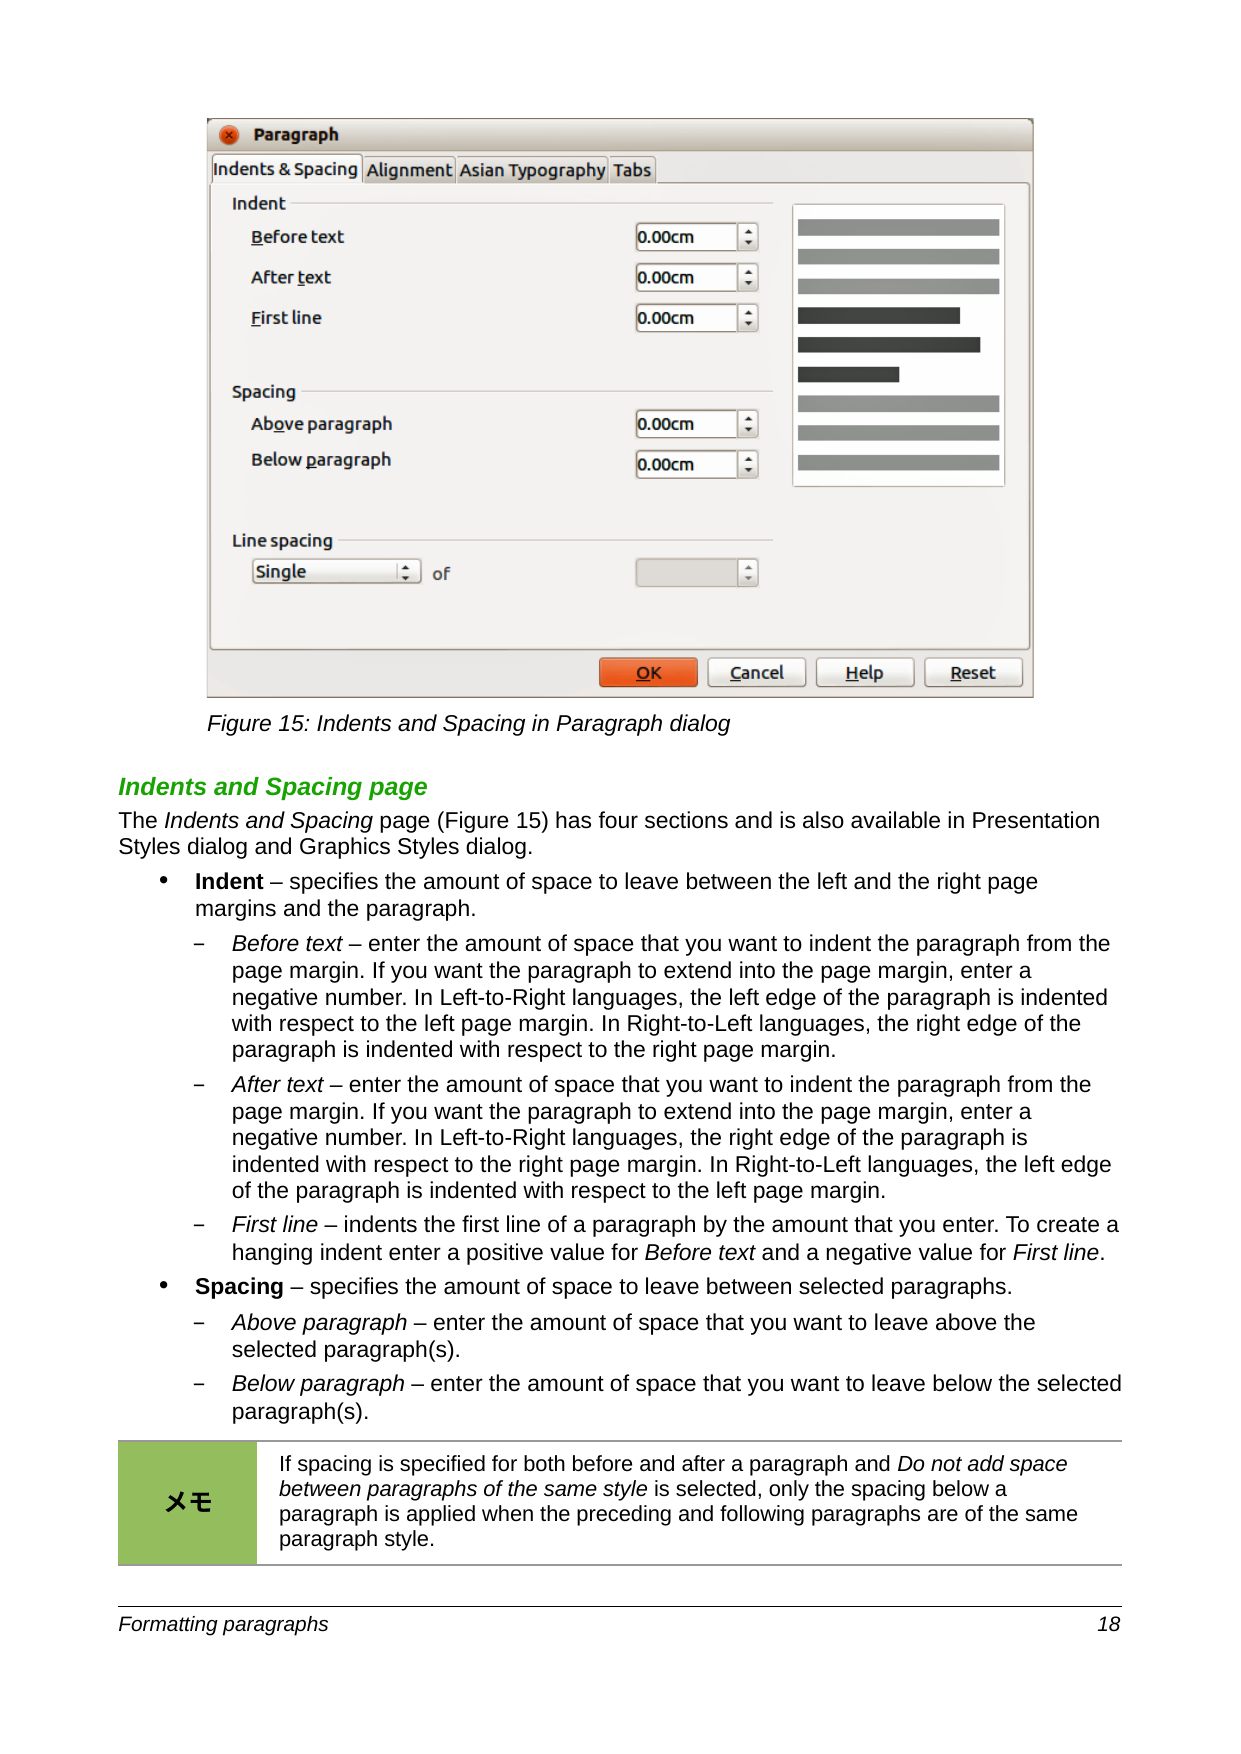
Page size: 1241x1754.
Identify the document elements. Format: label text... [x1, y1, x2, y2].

list Below paragraph – enter the amount of space that you want to leave below the selected paragraph(s). [193, 1368, 1122, 1424]
picture [206, 118, 1034, 698]
list Above paragraph – enter the amount of space that you want to leave above the selected paragraph(s). [193, 1307, 1122, 1362]
list Before text – enter the amount of space that you want to indent the paragraph from the page margin. If you want the paragraph to extend into the page margin, enter a negative number. In Left-to-Right languages, the left edge of the paragraph is indented with respect to the left page margin. In Right-to-Left languages, the right edge of the paragraph is indented with respect to the right page margin. [193, 928, 1122, 1062]
list Spacing – specifies the amount of space to leave between selected paragraphs. [156, 1271, 1122, 1301]
table_header If spacing is specified for both before and after a paragraph and Do not add space between paragraphs of the same style is selected, only the spacing below a paragraph is applied when the preceding and following paragraphs are of the same paragraph style. [258, 1442, 1122, 1564]
text Figure 15: Indents and Spacing in Paragraph dialog [207, 710, 1033, 736]
list After text – enter the amount of space that you want to indent the paragraph from the page margin. If you want the paragraph to extend into the page margin, enter a negative number. In Left-to-Right languages, the right edge of the paragraph is indented with respect to the right page margin. In Right-to-Left languages, the left edge of the paragraph is indented with respect to the left page margin. [193, 1069, 1122, 1203]
list The Indents and Spacing page (Figure 15) has four sections and is also available in Presentation Styles dialog and Graphics Styles dialog. [118, 807, 1122, 860]
table_header メモ [118, 1442, 257, 1564]
list First line – indents the first line of a paragraph by the amount that you enter. To create a hanging indent enter a positive value for Before text and a negative value for First line. [193, 1209, 1122, 1265]
list Indent – specifies the amount of space to leave between the left and the right page margins and the paragraph. [156, 866, 1122, 922]
subtitle Indents and Spacing page [118, 772, 1122, 801]
